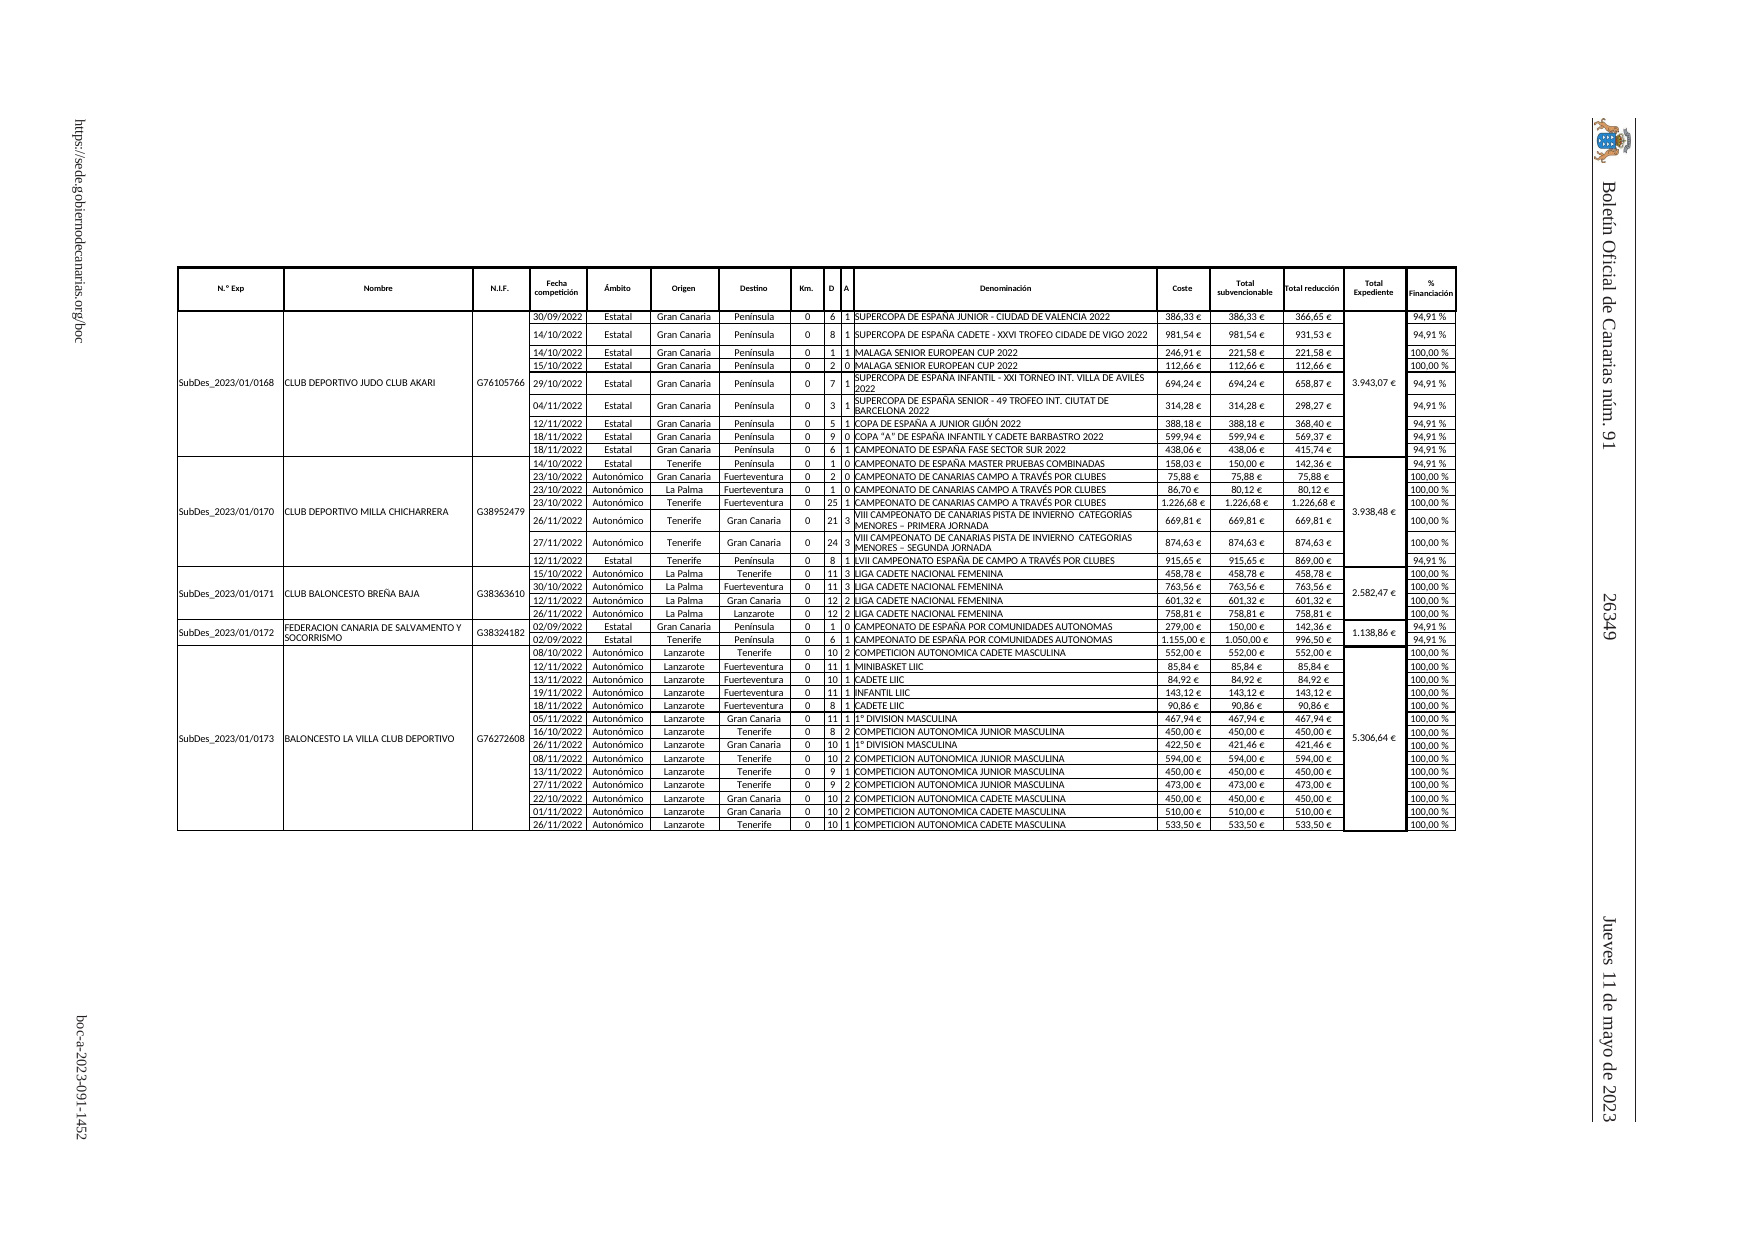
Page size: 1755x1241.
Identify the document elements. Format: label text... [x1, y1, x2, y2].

table_cell Estatal [587, 457, 650, 469]
table_cell 0 [791, 752, 824, 764]
table_header Total reducción [1285, 269, 1343, 309]
table_cell 6 [825, 312, 841, 323]
table_cell 94,91 % [1408, 620, 1455, 632]
table_cell CAMPEONATO DE ESPAÑA POR COMUNIDADES AUTONOMAS [855, 633, 1157, 645]
text boc-a-2023-091-1452 [74, 1016, 91, 1145]
table_cell 601,32 € [1284, 594, 1343, 606]
table_header Coste [1158, 269, 1209, 309]
table_cell 1 [825, 620, 841, 632]
table_cell INFANTIL LIIC [855, 686, 1157, 698]
table_cell 694,24 € [1158, 373, 1210, 394]
table_cell 386,33 € [1211, 312, 1283, 323]
table_cell 533,50 € [1211, 818, 1283, 830]
table_cell 1 [842, 739, 854, 751]
table_cell CLUB DEPORTIVO JUDO CLUB AKARI [284, 312, 472, 456]
table_cell Tenerife [651, 554, 719, 566]
table_cell 0 [791, 457, 824, 469]
table_cell 658,87 € [1284, 373, 1343, 394]
table_cell 10 [825, 739, 841, 751]
table_cell 510,00 € [1284, 805, 1343, 817]
table_cell G38324182 [473, 620, 529, 645]
table_cell 763,56 € [1158, 580, 1210, 593]
table_cell 1.226,68 € [1284, 496, 1343, 508]
table_cell 1 [842, 373, 854, 394]
table_cell Gran Canaria [720, 510, 790, 531]
table_header Fecha competición [531, 269, 586, 309]
table_cell 08/10/2022 [530, 646, 586, 659]
table_cell 11 [825, 567, 841, 579]
table_cell 415,74 € [1284, 444, 1343, 456]
table_cell 8 [825, 554, 841, 566]
table_cell 100,00 % [1408, 752, 1455, 764]
table_cell COMPETICION AUTONOMICA CADETE MASCULINA [855, 646, 1157, 659]
table_cell COMPETICION AUTONOMICA JUNIOR MASCULINA [855, 752, 1157, 764]
table_cell 23/10/2022 [530, 470, 586, 482]
table_cell LIGA CADETE NACIONAL FEMENINA [855, 580, 1157, 593]
table_cell 450,00 € [1158, 765, 1210, 777]
table_cell 94,91 % [1408, 444, 1455, 456]
table_cell Fuerteventura [720, 673, 790, 685]
table_cell 467,94 € [1211, 713, 1283, 724]
text 26349 [1600, 593, 1621, 642]
table_cell 450,00 € [1284, 765, 1343, 777]
table_cell SUPERCOPA DE ESPAÑA CADETE - XXVI TROFEO CIDADE DE VIGO 2022 [855, 324, 1157, 345]
table_cell COMPETICION AUTONOMICA CADETE MASCULINA [855, 792, 1157, 804]
table_cell Península [720, 620, 790, 632]
table_cell 0 [791, 444, 824, 456]
table_header N.º Exp [179, 269, 283, 309]
table_cell 2 [842, 607, 854, 619]
table_cell La Palma [651, 580, 719, 593]
table_cell Gran Canaria [720, 792, 790, 804]
table_cell Lanzarote [651, 646, 719, 659]
table_cell 100,00 % [1408, 532, 1455, 553]
table_cell 421,46 € [1284, 739, 1343, 751]
table_cell 3 [842, 510, 854, 531]
table_cell 2 [825, 359, 841, 371]
table_cell 85,84 € [1211, 660, 1283, 672]
table_cell 1 [825, 457, 841, 469]
table_cell 94,91 % [1408, 324, 1455, 345]
table_cell 100,00 % [1408, 686, 1455, 698]
table_cell CLUB DEPORTIVO MILLA CHICHARRERA [284, 457, 472, 566]
table_cell 3.943,07 € [1345, 312, 1405, 456]
table_cell 24 [825, 532, 841, 553]
table_cell Lanzarote [651, 765, 719, 777]
table_cell 100,00 % [1408, 713, 1455, 724]
table_header Origen [652, 269, 718, 309]
table_cell 599,94 € [1158, 430, 1210, 442]
table_cell 94,91 % [1408, 633, 1455, 645]
table_cell La Palma [651, 567, 719, 579]
table_cell Tenerife [720, 818, 790, 830]
table_cell 10 [825, 818, 841, 830]
table_cell 0 [791, 673, 824, 685]
table_cell 150,00 € [1211, 457, 1283, 469]
table_cell 94,91 % [1408, 312, 1455, 323]
table_cell 14/10/2022 [530, 457, 586, 469]
table_cell 0 [791, 779, 824, 791]
table_cell 7 [825, 373, 841, 394]
table_cell Gran Canaria [720, 805, 790, 817]
table_cell 30/09/2022 [530, 312, 586, 323]
table_cell 100,00 % [1408, 359, 1455, 371]
table_cell Estatal [587, 373, 650, 394]
table_cell 94,91 % [1408, 373, 1455, 394]
table_cell 2 [842, 805, 854, 817]
table_cell CADETE LIIC [855, 699, 1157, 711]
table_cell 100,00 % [1408, 346, 1455, 358]
table_cell 158,03 € [1158, 457, 1210, 469]
table_cell MALAGA SENIOR EUROPEAN CUP 2022 [855, 346, 1157, 358]
table_cell Estatal [587, 444, 650, 456]
table_cell Estatal [587, 417, 650, 429]
table_cell Autonómico [587, 567, 650, 579]
table_cell 438,06 € [1211, 444, 1283, 456]
table_header Km. [792, 269, 823, 309]
table_cell 94,91 % [1408, 554, 1455, 566]
table_cell 0 [791, 594, 824, 606]
table_header Total subvencionable [1211, 269, 1283, 309]
table_cell SubDes_2023/01/0171 [178, 567, 283, 619]
table_cell La Palma [651, 483, 719, 495]
table_cell 1 [842, 417, 854, 429]
table_cell 1 [825, 346, 841, 358]
table_cell Lanzarote [720, 607, 790, 619]
table_cell 80,12 € [1211, 483, 1283, 495]
table_cell 1 [842, 312, 854, 323]
table_cell MINIBASKET LIIC [855, 660, 1157, 672]
table_cell 279,00 € [1158, 620, 1210, 632]
table_cell 450,00 € [1211, 765, 1283, 777]
table_cell 10 [825, 752, 841, 764]
table_cell Estatal [587, 430, 650, 442]
table_cell 9 [825, 765, 841, 777]
table_cell CAMPEONATO DE ESPAÑA FASE SECTOR SUR 2022 [855, 444, 1157, 456]
table_cell 2 [842, 779, 854, 791]
table_cell Península [720, 373, 790, 394]
table_cell 594,00 € [1158, 752, 1210, 764]
table_cell 112,66 € [1158, 359, 1210, 371]
table_cell 594,00 € [1284, 752, 1343, 764]
table_cell 0 [791, 532, 824, 553]
table_cell COPA DE ESPAÑA A JUNIOR GIJÓN 2022 [855, 417, 1157, 429]
table_cell 1 [842, 673, 854, 685]
table_cell 12/11/2022 [530, 554, 586, 566]
table_cell 1 [842, 496, 854, 508]
table_cell Península [720, 417, 790, 429]
table_cell 473,00 € [1158, 779, 1210, 791]
table_cell 12 [825, 594, 841, 606]
table_cell 450,00 € [1284, 726, 1343, 738]
table_cell 0 [791, 324, 824, 345]
table_cell Península [720, 430, 790, 442]
table_cell Fuerteventura [720, 580, 790, 593]
table_cell Tenerife [651, 457, 719, 469]
table_cell 100,00 % [1408, 580, 1455, 593]
table_cell 10 [825, 792, 841, 804]
table_cell 450,00 € [1211, 726, 1283, 738]
table_cell Fuerteventura [720, 470, 790, 482]
table_cell 100,00 % [1408, 726, 1455, 738]
table_cell 0 [791, 483, 824, 495]
table_cell Lanzarote [651, 673, 719, 685]
table_cell Lanzarote [651, 726, 719, 738]
table_cell 450,00 € [1284, 792, 1343, 804]
table_cell FEDERACION CANARIA DE SALVAMENTO Y SOCORRISMO [284, 620, 472, 645]
table_cell 23/10/2022 [530, 496, 586, 508]
table_cell 27/11/2022 [530, 532, 586, 553]
table_cell MALAGA SENIOR EUROPEAN CUP 2022 [855, 359, 1157, 371]
table_cell La Palma [651, 594, 719, 606]
table_header A [842, 269, 853, 309]
table_cell Península [720, 312, 790, 323]
table_cell 473,00 € [1284, 779, 1343, 791]
table_cell Península [720, 444, 790, 456]
table_cell 26/11/2022 [530, 818, 586, 830]
table_cell 100,00 % [1408, 779, 1455, 791]
table_cell 1 [825, 483, 841, 495]
table_cell 02/09/2022 [530, 633, 586, 645]
table_cell 510,00 € [1158, 805, 1210, 817]
table_cell 27/11/2022 [530, 779, 586, 791]
table_cell Lanzarote [651, 686, 719, 698]
table_cell 23/10/2022 [530, 483, 586, 495]
table_cell CADETE LIIC [855, 673, 1157, 685]
table_cell 2 [842, 792, 854, 804]
table_cell 569,37 € [1284, 430, 1343, 442]
table_cell VIII CAMPEONATO DE CANARIAS PISTA DE INVIERNO CATEGORIAS MENORES – SEGUNDA JORNADA [855, 532, 1157, 553]
table_cell 510,00 € [1211, 805, 1283, 817]
table_cell 100,00 % [1408, 805, 1455, 817]
table_cell LIGA CADETE NACIONAL FEMENINA [855, 607, 1157, 619]
table_cell 25 [825, 496, 841, 508]
table_cell 11 [825, 580, 841, 593]
text https://sede.gobiernodecanarias.org/boc [72, 119, 89, 353]
table_cell Península [720, 359, 790, 371]
table_cell 100,00 % [1408, 673, 1455, 685]
table_cell 533,50 € [1284, 818, 1343, 830]
table_cell Fuerteventura [720, 496, 790, 508]
table_cell SubDes_2023/01/0172 [178, 620, 283, 645]
table_cell 0 [842, 483, 854, 495]
table_header Denominación [855, 269, 1156, 309]
table_cell 0 [791, 430, 824, 442]
table_cell 1.226,68 € [1211, 496, 1283, 508]
table_header Ámbito [588, 269, 650, 309]
table_cell CAMPEONATO DE ESPAÑA POR COMUNIDADES AUTONOMAS [855, 620, 1157, 632]
table_cell 758,81 € [1211, 607, 1283, 619]
table_cell 0 [791, 765, 824, 777]
table_cell 246,91 € [1158, 346, 1210, 358]
table_cell 0 [791, 359, 824, 371]
table_cell 421,46 € [1211, 739, 1283, 751]
table_cell Autonómico [587, 660, 650, 672]
table_cell Gran Canaria [651, 324, 719, 345]
table_cell 8 [825, 324, 841, 345]
table_cell 3 [842, 567, 854, 579]
table_cell 1 [842, 633, 854, 645]
table_cell Estatal [587, 359, 650, 371]
table_cell 450,00 € [1158, 726, 1210, 738]
table_cell 86,70 € [1158, 483, 1210, 495]
table_cell Península [720, 457, 790, 469]
table_cell 869,00 € [1284, 554, 1343, 566]
table_cell 29/10/2022 [530, 373, 586, 394]
table_cell Autonómico [587, 726, 650, 738]
table_cell 366,65 € [1284, 312, 1343, 323]
table_cell 05/11/2022 [530, 713, 586, 724]
table_cell Autonómico [587, 470, 650, 482]
table_cell G38952479 [473, 457, 529, 566]
table_cell 142,36 € [1284, 457, 1343, 469]
table_cell Autonómico [587, 686, 650, 698]
table_cell COMPETICION AUTONOMICA CADETE MASCULINA [855, 805, 1157, 817]
table_cell Tenerife [720, 567, 790, 579]
table_cell Autonómico [587, 792, 650, 804]
table_cell 150,00 € [1211, 620, 1283, 632]
table_cell 2.582,47 € [1345, 568, 1405, 619]
table_cell Península [720, 395, 790, 416]
table_cell 458,78 € [1211, 567, 1283, 579]
table_cell 388,18 € [1211, 417, 1283, 429]
table_cell 552,00 € [1211, 646, 1283, 659]
table_cell Gran Canaria [651, 620, 719, 632]
table_cell 3 [842, 532, 854, 553]
table_cell 314,28 € [1158, 395, 1210, 416]
table_cell 0 [791, 346, 824, 358]
table_cell Gran Canaria [651, 470, 719, 482]
table_cell COMPETICION AUTONOMICA JUNIOR MASCULINA [855, 779, 1157, 791]
table_cell COMPETICION AUTONOMICA JUNIOR MASCULINA [855, 765, 1157, 777]
table_cell Tenerife [720, 726, 790, 738]
table_cell 26/11/2022 [530, 510, 586, 531]
table_cell 94,91 % [1408, 430, 1455, 442]
table_cell 0 [791, 620, 824, 632]
table_cell 6 [825, 444, 841, 456]
table_cell 0 [791, 417, 824, 429]
table_cell 100,00 % [1408, 818, 1455, 830]
table_cell Estatal [587, 346, 650, 358]
table_cell 1 [842, 765, 854, 777]
table_cell 2 [842, 594, 854, 606]
table_cell Lanzarote [651, 792, 719, 804]
table_cell Tenerife [720, 646, 790, 659]
table_cell 763,56 € [1284, 580, 1343, 593]
table_cell 1 [842, 395, 854, 416]
table_cell Lanzarote [651, 818, 719, 830]
table_cell 0 [791, 699, 824, 711]
table_cell LVII CAMPEONATO ESPAÑA DE CAMPO A TRAVÉS POR CLUBES [855, 554, 1157, 566]
table_cell Autonómico [587, 532, 650, 553]
table_cell 143,12 € [1211, 686, 1283, 698]
table_cell 100,00 % [1408, 594, 1455, 606]
table_cell 85,84 € [1158, 660, 1210, 672]
table_cell Península [720, 554, 790, 566]
table_cell 314,28 € [1211, 395, 1283, 416]
table_cell 142,36 € [1284, 620, 1343, 632]
table_cell 12/11/2022 [530, 417, 586, 429]
table_cell 2 [842, 752, 854, 764]
table_cell Gran Canaria [651, 430, 719, 442]
table_cell 601,32 € [1158, 594, 1210, 606]
table_cell 12/11/2022 [530, 660, 586, 672]
table_cell 915,65 € [1158, 554, 1210, 566]
table_cell 22/10/2022 [530, 792, 586, 804]
table_cell 0 [842, 359, 854, 371]
table_header D [825, 269, 840, 309]
table_cell COMPETICION AUTONOMICA JUNIOR MASCULINA [855, 726, 1157, 738]
table_cell 1 [842, 699, 854, 711]
table_cell CAMPEONATO DE ESPAÑA MASTER PRUEBAS COMBINADAS [855, 457, 1157, 469]
table_cell 694,24 € [1211, 373, 1283, 394]
table_cell Fuerteventura [720, 686, 790, 698]
table_cell Fuerteventura [720, 483, 790, 495]
table_cell Lanzarote [651, 660, 719, 672]
table_cell 15/10/2022 [530, 567, 586, 579]
table_cell 981,54 € [1158, 324, 1210, 345]
table_cell 0 [791, 510, 824, 531]
table_cell COPA “A” DE ESPAÑA INFANTIL Y CADETE BARBASTRO 2022 [855, 430, 1157, 442]
table_cell 450,00 € [1158, 792, 1210, 804]
table_cell 90,86 € [1284, 699, 1343, 711]
table_cell 1.226,68 € [1158, 496, 1210, 508]
table_cell 02/09/2022 [530, 620, 586, 632]
table_cell 100,00 % [1408, 792, 1455, 804]
table_cell 16/10/2022 [530, 726, 586, 738]
table_cell Tenerife [651, 510, 719, 531]
table_cell LIGA CADETE NACIONAL FEMENINA [855, 594, 1157, 606]
table_cell Lanzarote [651, 752, 719, 764]
table_cell 0 [791, 818, 824, 830]
table_cell 94,91 % [1408, 395, 1455, 416]
table_cell Gran Canaria [720, 739, 790, 751]
table_cell 458,78 € [1284, 567, 1343, 579]
table_cell 2 [842, 726, 854, 738]
table_cell LIGA CADETE NACIONAL FEMENINA [855, 567, 1157, 579]
table_cell Lanzarote [651, 805, 719, 817]
table_cell 112,66 € [1211, 359, 1283, 371]
table_cell 1 [842, 818, 854, 830]
table_cell 80,12 € [1284, 483, 1343, 495]
table_cell Fuerteventura [720, 699, 790, 711]
table_cell 0 [842, 470, 854, 482]
table_cell 100,00 % [1408, 646, 1455, 659]
text Boletín Oficial de Canarias núm. 91 [1599, 181, 1620, 453]
table_cell G76272608 [473, 646, 529, 830]
table_cell Tenerife [720, 765, 790, 777]
table_cell SubDes_2023/01/0170 [178, 457, 283, 566]
table_cell 601,32 € [1211, 594, 1283, 606]
table_cell CAMPEONATO DE CANARIAS CAMPO A TRAVÉS POR CLUBES [855, 470, 1157, 482]
table_cell 0 [842, 620, 854, 632]
table_cell Tenerife [720, 779, 790, 791]
table_cell Gran Canaria [651, 373, 719, 394]
table_cell SUPERCOPA DE ESPAÑA INFANTIL - XXI TORNEO INT. VILLA DE AVILÉS 2022 [855, 373, 1157, 394]
table_cell Tenerife [720, 752, 790, 764]
table_cell 874,63 € [1158, 532, 1210, 553]
table_cell 9 [825, 430, 841, 442]
table_cell 0 [791, 554, 824, 566]
table_cell G76105766 [473, 312, 529, 456]
table_cell 1 [842, 713, 854, 724]
table_cell 13/11/2022 [530, 673, 586, 685]
table_cell 1 [842, 346, 854, 358]
table_cell 0 [791, 633, 824, 645]
table_header Destino [720, 269, 790, 309]
table_cell 18/11/2022 [530, 699, 586, 711]
table_cell 0 [791, 713, 824, 724]
table_cell 0 [842, 430, 854, 442]
table_cell 26/11/2022 [530, 739, 586, 751]
table_cell Tenerife [651, 532, 719, 553]
table_cell 19/11/2022 [530, 686, 586, 698]
table_cell VIII CAMPEONATO DE CANARIAS PISTA DE INVIERNO CATEGORÍAS MENORES – PRIMERA JORNADA [855, 510, 1157, 531]
text Jueves 11 de mayo de 2023 [1600, 916, 1621, 1124]
table_cell Autonómico [587, 580, 650, 593]
table_cell 2 [825, 470, 841, 482]
table_cell SubDes_2023/01/0168 [178, 312, 283, 456]
table_cell Tenerife [651, 633, 719, 645]
table_cell Gran Canaria [651, 346, 719, 358]
table_cell 01/11/2022 [530, 805, 586, 817]
table_cell 0 [791, 470, 824, 482]
table_cell 14/10/2022 [530, 324, 586, 345]
table_cell 0 [791, 686, 824, 698]
table_cell 12 [825, 607, 841, 619]
table_cell 594,00 € [1211, 752, 1283, 764]
table_cell 100,00 % [1408, 739, 1455, 751]
table_cell Gran Canaria [651, 359, 719, 371]
table_cell Tenerife [651, 496, 719, 508]
table_cell 15/10/2022 [530, 359, 586, 371]
table_cell COMPETICION AUTONOMICA CADETE MASCULINA [855, 818, 1157, 830]
table_cell Estatal [587, 554, 650, 566]
table_cell Estatal [587, 324, 650, 345]
table_cell Autonómico [587, 713, 650, 724]
table_cell Gran Canaria [651, 395, 719, 416]
table_cell 422,50 € [1158, 739, 1210, 751]
table_cell SUPERCOPA DE ESPAÑA SENIOR - 49 TROFEO INT. CIUTAT DE BARCELONA 2022 [855, 395, 1157, 416]
table_cell 3 [825, 395, 841, 416]
table_cell 221,58 € [1284, 346, 1343, 358]
table_cell Autonómico [587, 779, 650, 791]
table_cell 0 [791, 646, 824, 659]
table_cell CAMPEONATO DE CANARIAS CAMPO A TRAVÉS POR CLUBES [855, 496, 1157, 508]
table_cell 94,91 % [1408, 457, 1455, 469]
table_cell 21 [825, 510, 841, 531]
table_header N.I.F. [474, 269, 529, 309]
table_cell 552,00 € [1158, 646, 1210, 659]
table_cell 0 [791, 792, 824, 804]
table_cell SubDes_2023/01/0173 [178, 646, 283, 830]
table_cell Autonómico [587, 818, 650, 830]
table_cell 8 [825, 726, 841, 738]
table_cell Gran Canaria [651, 312, 719, 323]
table_cell 981,54 € [1211, 324, 1283, 345]
table_cell Lanzarote [651, 779, 719, 791]
table_cell 11 [825, 660, 841, 672]
table_cell 75,88 € [1284, 470, 1343, 482]
table_cell Estatal [587, 620, 650, 632]
table_cell 669,81 € [1158, 510, 1210, 531]
table_cell 1.155,00 € [1158, 633, 1210, 645]
table_cell 100,00 % [1408, 607, 1455, 619]
table_cell 18/11/2022 [530, 430, 586, 442]
table_cell Autonómico [587, 673, 650, 685]
table_cell 0 [791, 373, 824, 394]
table_cell 0 [791, 496, 824, 508]
table_cell 90,86 € [1211, 699, 1283, 711]
table_cell 6 [825, 633, 841, 645]
table_cell 100,00 % [1408, 660, 1455, 672]
table_cell 90,86 € [1158, 699, 1210, 711]
table_cell 112,66 € [1284, 359, 1343, 371]
table_cell Estatal [587, 312, 650, 323]
table_header Total Expediente [1345, 269, 1405, 309]
table_cell 11 [825, 686, 841, 698]
table_cell 458,78 € [1158, 567, 1210, 579]
table_cell 10 [825, 673, 841, 685]
table_cell 1 [842, 686, 854, 698]
table_cell 0 [791, 567, 824, 579]
table_cell 1 [842, 554, 854, 566]
table_cell Gran Canaria [651, 417, 719, 429]
table_cell 669,81 € [1284, 510, 1343, 531]
table_cell 450,00 € [1211, 792, 1283, 804]
table_cell 368,40 € [1284, 417, 1343, 429]
table_cell Autonómico [587, 594, 650, 606]
table_cell BALONCESTO LA VILLA CLUB DEPORTIVO [284, 646, 472, 830]
table_header Nombre [285, 269, 472, 309]
table_cell 467,94 € [1284, 713, 1343, 724]
table_cell Autonómico [587, 752, 650, 764]
table_cell Lanzarote [651, 713, 719, 724]
table_cell 473,00 € [1211, 779, 1283, 791]
table_cell Autonómico [587, 646, 650, 659]
table_cell 996,50 € [1284, 633, 1343, 645]
table_cell 298,27 € [1284, 395, 1343, 416]
table_cell 100,00 % [1408, 567, 1455, 579]
table_cell 10 [825, 646, 841, 659]
table_cell 1º DIVISION MASCULINA [855, 739, 1157, 751]
table_cell Lanzarote [651, 739, 719, 751]
table_cell 1.050,00 € [1211, 633, 1283, 645]
table_cell 599,94 € [1211, 430, 1283, 442]
table_cell 874,63 € [1284, 532, 1343, 553]
table_cell 758,81 € [1158, 607, 1210, 619]
table_cell 26/11/2022 [530, 607, 586, 619]
table_cell 5.306,64 € [1345, 648, 1405, 830]
table_cell 0 [791, 395, 824, 416]
table_cell 221,58 € [1211, 346, 1283, 358]
table_cell 84,92 € [1211, 673, 1283, 685]
table_cell 1.138,86 € [1345, 621, 1405, 645]
table_cell Autonómico [587, 739, 650, 751]
table_cell 0 [791, 312, 824, 323]
table_cell Estatal [587, 395, 650, 416]
table_cell 0 [791, 805, 824, 817]
table_cell 552,00 € [1284, 646, 1343, 659]
table_cell Autonómico [587, 805, 650, 817]
table_cell 75,88 € [1158, 470, 1210, 482]
table_cell 758,81 € [1284, 607, 1343, 619]
table_cell 915,65 € [1211, 554, 1283, 566]
table_cell 0 [791, 580, 824, 593]
table_cell 10 [825, 805, 841, 817]
table_cell 12/11/2022 [530, 594, 586, 606]
table_cell 467,94 € [1158, 713, 1210, 724]
table_cell 8 [825, 699, 841, 711]
table_cell Gran Canaria [651, 444, 719, 456]
table_cell 100,00 % [1408, 496, 1455, 508]
table_cell Autonómico [587, 699, 650, 711]
table_cell 100,00 % [1408, 765, 1455, 777]
table_cell La Palma [651, 607, 719, 619]
table_cell 84,92 € [1158, 673, 1210, 685]
table_cell 18/11/2022 [530, 444, 586, 456]
table_cell 2 [842, 646, 854, 659]
table_cell 3.938,48 € [1345, 458, 1405, 566]
table_cell 94,91 % [1408, 417, 1455, 429]
table_cell 763,56 € [1211, 580, 1283, 593]
table_cell 388,18 € [1158, 417, 1210, 429]
table_cell Autonómico [587, 765, 650, 777]
table_cell Gran Canaria [720, 594, 790, 606]
table_cell 143,12 € [1158, 686, 1210, 698]
table_cell 533,50 € [1158, 818, 1210, 830]
table_cell SUPERCOPA DE ESPAÑA JUNIOR - CIUDAD DE VALENCIA 2022 [855, 312, 1157, 323]
table_cell 0 [791, 607, 824, 619]
table_cell 669,81 € [1211, 510, 1283, 531]
table_cell 1 [842, 444, 854, 456]
table_cell Fuerteventura [720, 660, 790, 672]
table_header % Financiación [1408, 269, 1455, 309]
table_cell 143,12 € [1284, 686, 1343, 698]
table_cell 11 [825, 713, 841, 724]
table_cell Gran Canaria [720, 532, 790, 553]
table_cell 14/10/2022 [530, 346, 586, 358]
table_cell Autonómico [587, 607, 650, 619]
table_cell 13/11/2022 [530, 765, 586, 777]
table_cell Autonómico [587, 483, 650, 495]
table_cell G38363610 [473, 567, 529, 619]
table_cell 85,84 € [1284, 660, 1343, 672]
table_cell 1 [842, 324, 854, 345]
table_cell 874,63 € [1211, 532, 1283, 553]
table_cell 04/11/2022 [530, 395, 586, 416]
table_cell 30/10/2022 [530, 580, 586, 593]
table_cell 08/11/2022 [530, 752, 586, 764]
table_cell 438,06 € [1158, 444, 1210, 456]
table_cell 931,53 € [1284, 324, 1343, 345]
table_cell 386,33 € [1158, 312, 1210, 323]
table_cell 9 [825, 779, 841, 791]
table_cell 0 [791, 726, 824, 738]
table_cell CLUB BALONCESTO BREÑA BAJA [284, 567, 472, 619]
table_cell 0 [791, 660, 824, 672]
table_cell 100,00 % [1408, 510, 1455, 531]
table_cell Gran Canaria [720, 713, 790, 724]
table_cell 1º DIVISION MASCULINA [855, 713, 1157, 724]
table_cell 84,92 € [1284, 673, 1343, 685]
table_cell 0 [842, 457, 854, 469]
table_cell 3 [842, 580, 854, 593]
table_cell 100,00 % [1408, 470, 1455, 482]
table_cell 100,00 % [1408, 483, 1455, 495]
table_cell CAMPEONATO DE CANARIAS CAMPO A TRAVÉS POR CLUBES [855, 483, 1157, 495]
table_cell Autonómico [587, 496, 650, 508]
table_cell Península [720, 633, 790, 645]
table_cell Península [720, 346, 790, 358]
table_cell 5 [825, 417, 841, 429]
table_cell Autonómico [587, 510, 650, 531]
table_cell 75,88 € [1211, 470, 1283, 482]
table_cell Estatal [587, 633, 650, 645]
table_cell Lanzarote [651, 699, 719, 711]
table_cell 100,00 % [1408, 699, 1455, 711]
table_cell 0 [791, 739, 824, 751]
table_cell 1 [842, 660, 854, 672]
table_cell Península [720, 324, 790, 345]
